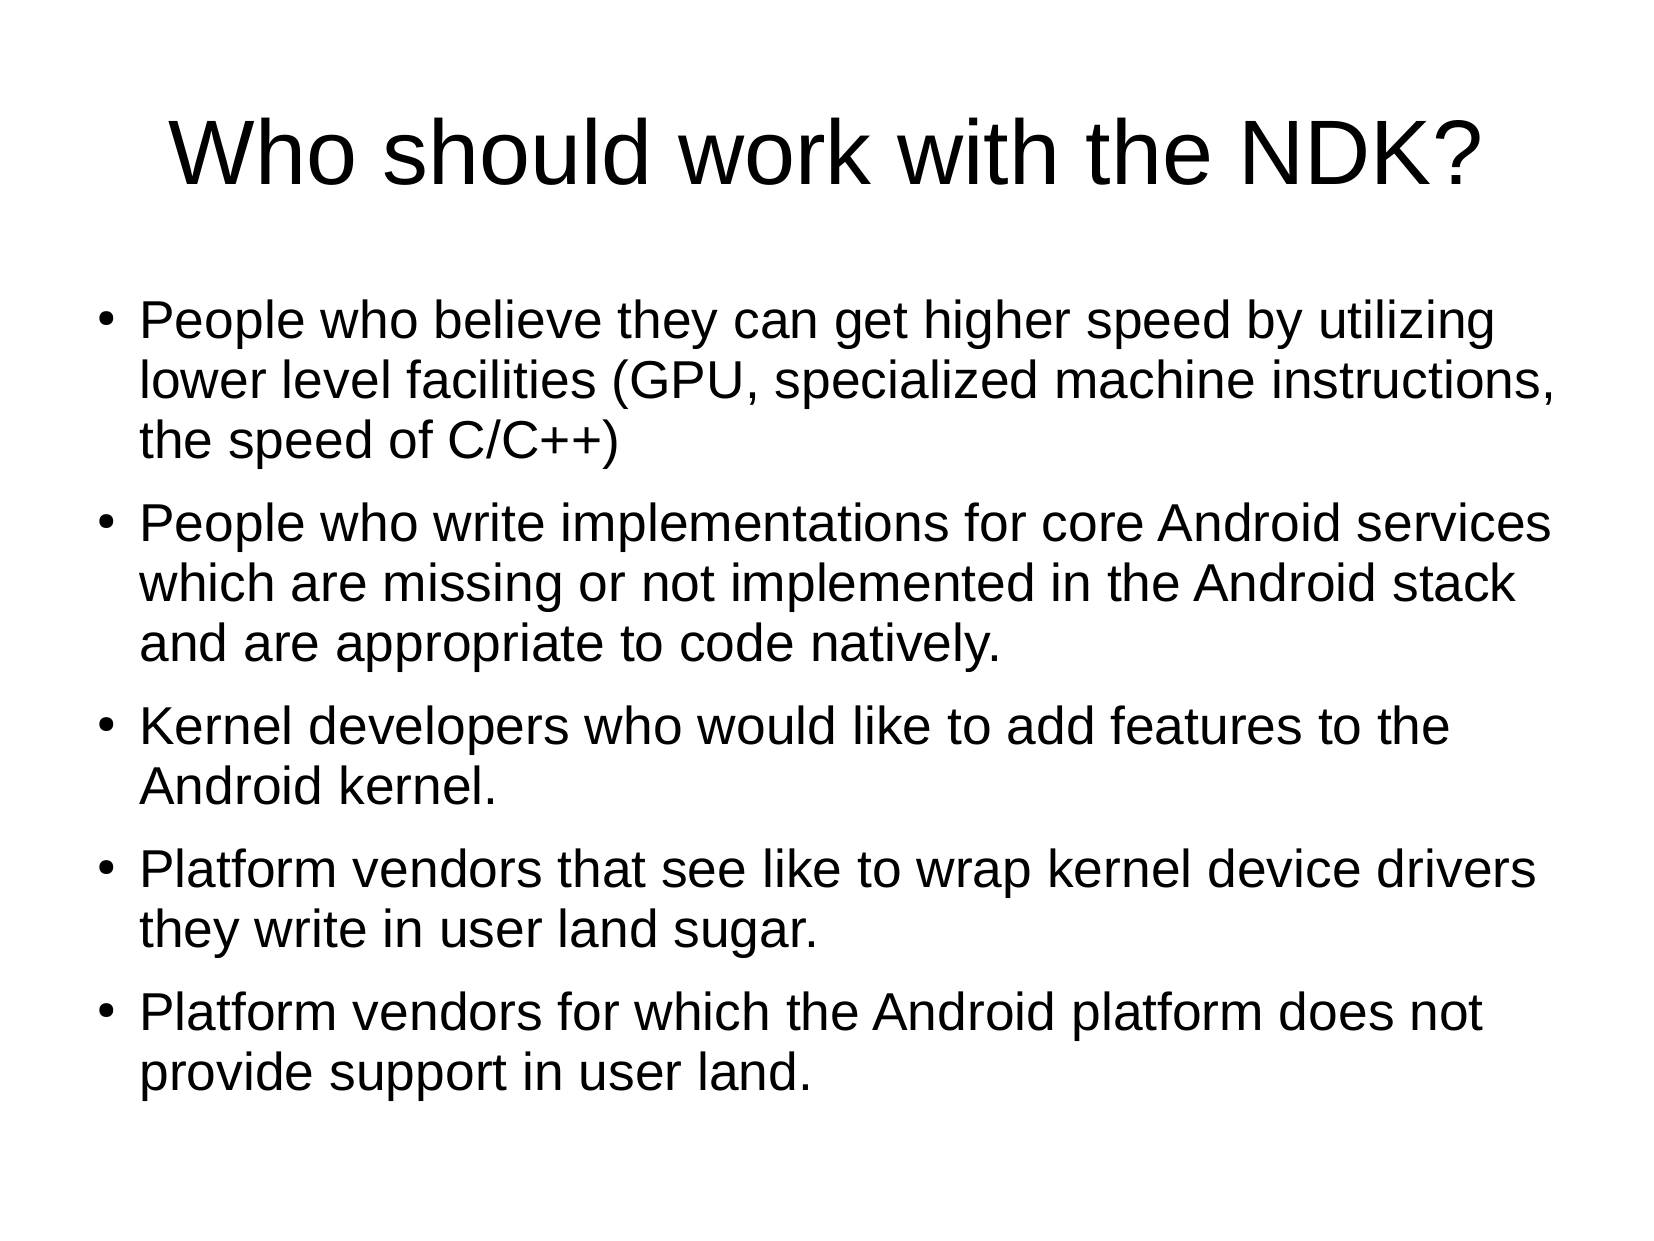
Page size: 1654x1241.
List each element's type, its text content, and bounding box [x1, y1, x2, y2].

title Who should work with the NDK? [82, 49, 1571, 257]
list People who believe they can get higher speed by utilizing lower level facilities (GPU, specialized machine instructions, the speed of C/C++) People who write implementations for core Android services which are missing or not implemented in the Android stack and are appropriate to code natively. Kernel developers who would like to add features to the Android kernel. Platform vendors that see like to wrap kernel device drivers they write in user land sugar. Platform vendors for which the Android platform does not provide support in user land. [82, 290, 1571, 1109]
